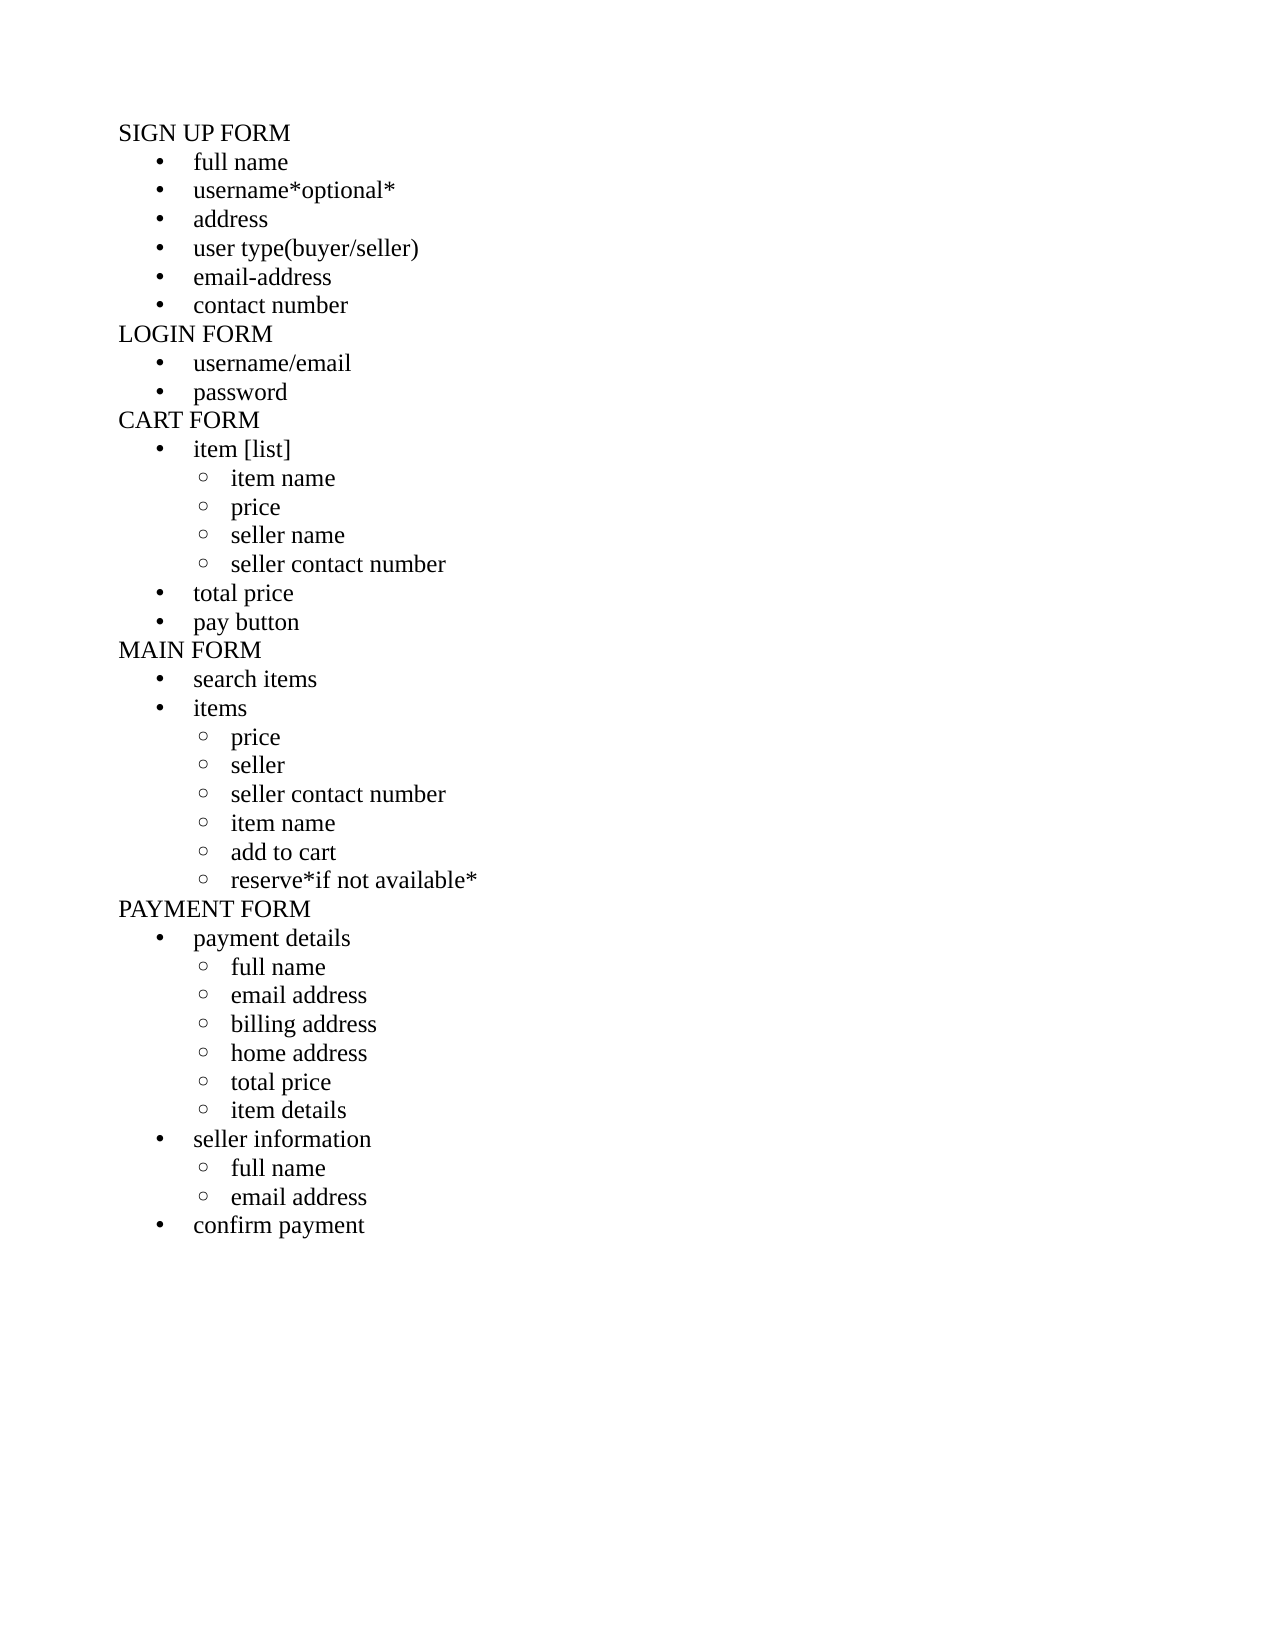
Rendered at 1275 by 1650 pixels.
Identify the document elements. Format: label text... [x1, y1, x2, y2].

list add to cart [193, 837, 1157, 866]
list billing address [193, 1009, 1157, 1038]
list item name [193, 463, 1157, 492]
list item details [193, 1096, 1157, 1124]
list email-address [156, 262, 1157, 291]
text LOGIN FORM [118, 319, 1157, 348]
list seller name [193, 521, 1157, 549]
list full name [193, 1153, 1157, 1182]
list contact number [156, 291, 1157, 319]
list password [156, 377, 1157, 406]
list seller contact number [193, 549, 1157, 578]
list price [193, 492, 1157, 521]
text PAYMENT FORM [118, 894, 1157, 923]
list email address [193, 1182, 1157, 1211]
list confirm payment [156, 1211, 1157, 1239]
list full name [156, 147, 1157, 176]
list address [156, 204, 1157, 233]
text MAIN FORM [118, 636, 1157, 664]
text CART FORM [118, 406, 1157, 434]
list search items [156, 664, 1157, 693]
list username/email [156, 348, 1157, 377]
list seller information [156, 1124, 1157, 1153]
list payment details [156, 923, 1157, 952]
list total price [193, 1067, 1157, 1096]
list seller contact number [193, 779, 1157, 808]
list email address [193, 981, 1157, 1009]
list items [156, 693, 1157, 722]
text SIGN UP FORM [118, 118, 1157, 147]
list reserve*if not available* [193, 866, 1157, 894]
list seller [193, 751, 1157, 779]
list username*optional* [156, 176, 1157, 204]
list full name [193, 952, 1157, 981]
list home address [193, 1038, 1157, 1067]
list total price [156, 578, 1157, 607]
list item [list] [156, 434, 1157, 463]
list user type(buyer/seller) [156, 233, 1157, 262]
list pay button [156, 607, 1157, 636]
list item name [193, 808, 1157, 837]
list price [193, 722, 1157, 751]
